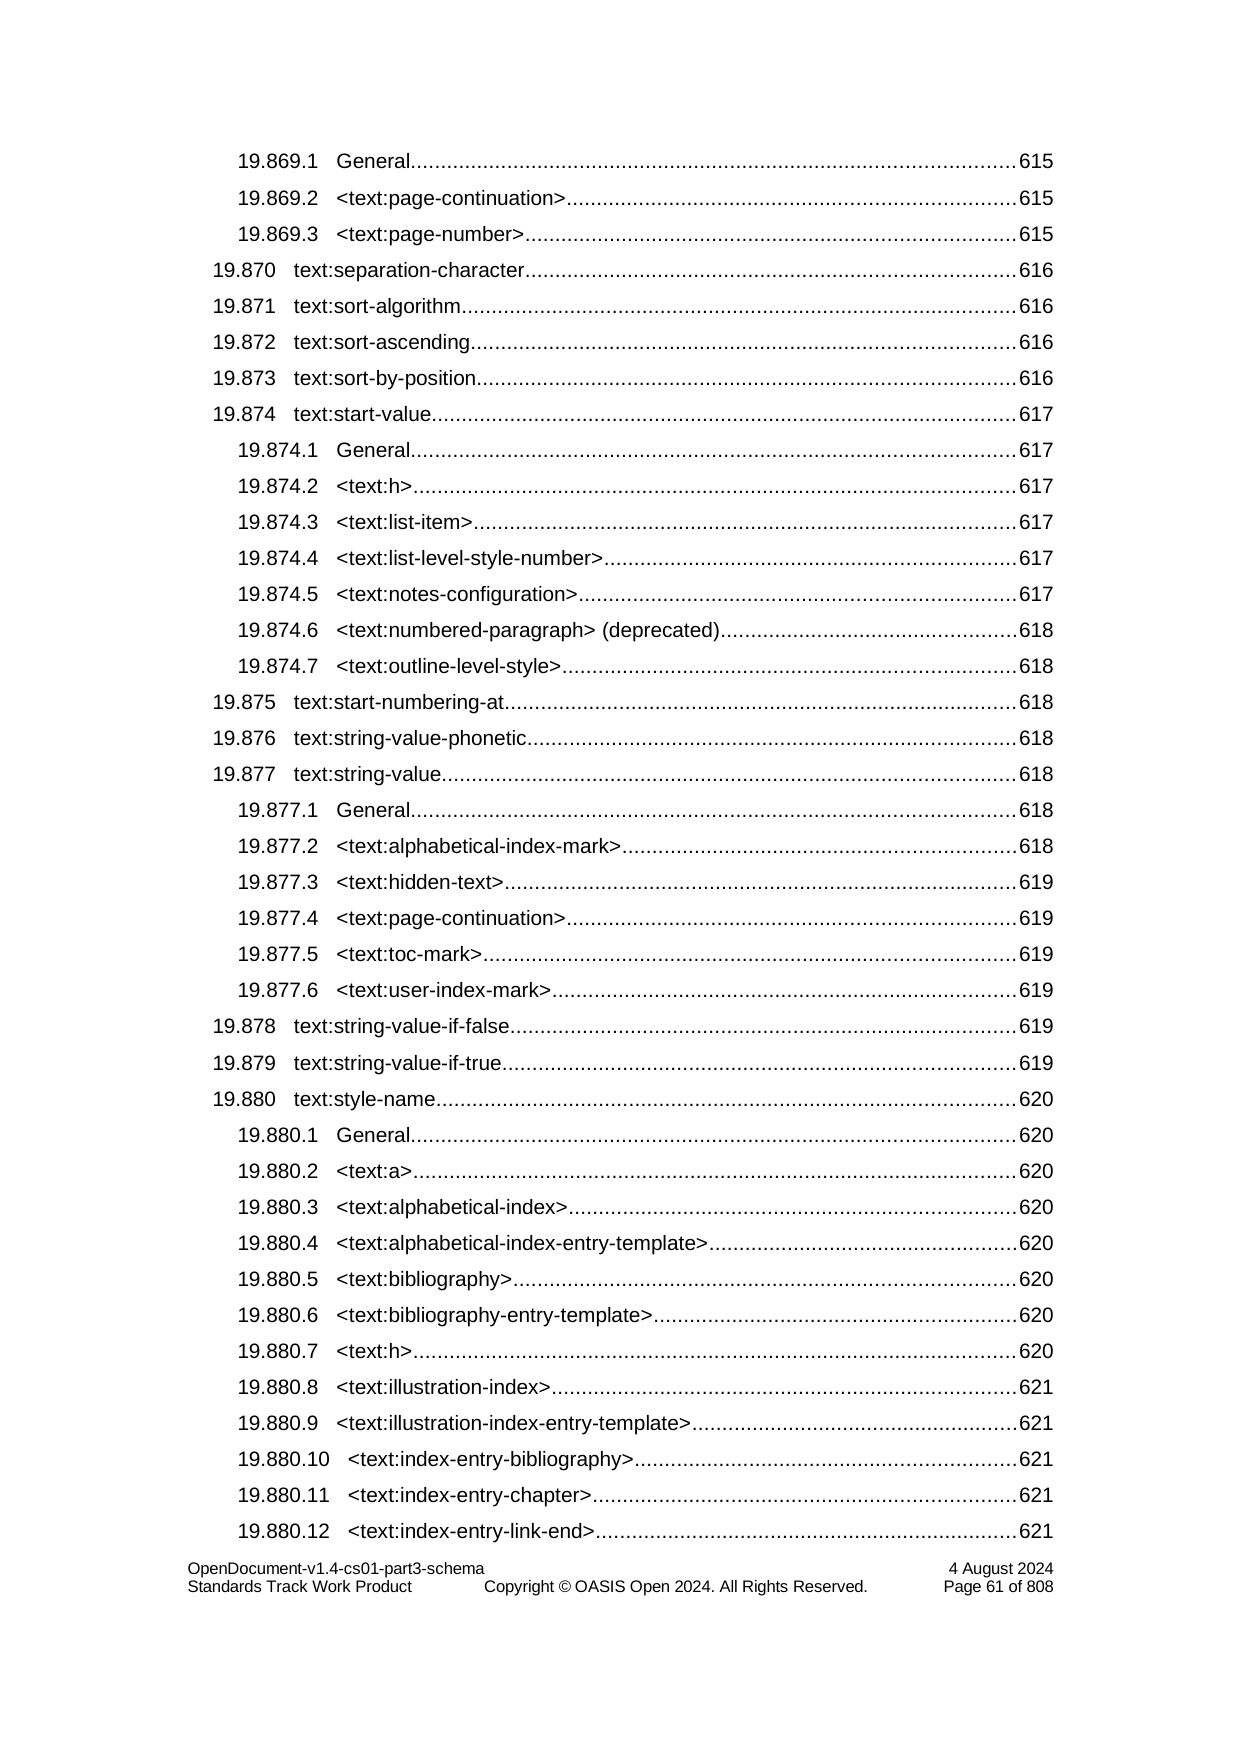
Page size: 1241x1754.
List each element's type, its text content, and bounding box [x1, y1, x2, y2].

text 19.880.2 <text:a> 620 [237, 1159, 1053, 1183]
text 19.880.9 <text:illustration-index-entry-template> 621 [237, 1411, 1053, 1435]
text 19.880.11 <text:index-entry-chapter> 621 [237, 1483, 1053, 1507]
text 19.877 text:string-value 618 [212, 763, 1053, 786]
text 19.880.12 <text:index-entry-link-end> 621 [237, 1519, 1053, 1543]
text 19.874.6 <text:numbered-paragraph> (deprecated) 618 [237, 618, 1053, 642]
text 19.880.3 <text:alphabetical-index> 620 [237, 1195, 1053, 1219]
text 19.880.5 <text:bibliography> 620 [237, 1267, 1053, 1291]
text 19.879 text:string-value-if-true 619 [212, 1051, 1053, 1074]
text 19.874.1 General 617 [237, 438, 1053, 462]
text 19.871 text:sort-algorithm 616 [212, 294, 1053, 318]
text 19.876 text:string-value-phonetic 618 [212, 727, 1053, 750]
text 19.880.8 <text:illustration-index> 621 [237, 1375, 1053, 1399]
text 19.874.2 <text:h> 617 [237, 474, 1053, 498]
text 19.877.3 <text:hidden-text> 619 [237, 871, 1053, 894]
text 19.878 text:string-value-if-false 619 [212, 1015, 1053, 1038]
text 19.874.7 <text:outline-level-style> 618 [237, 654, 1053, 678]
text 19.880.6 <text:bibliography-entry-template> 620 [237, 1303, 1053, 1327]
text 19.880.1 General 620 [237, 1123, 1053, 1147]
text 19.869.2 <text:page-continuation> 615 [237, 186, 1053, 209]
text 19.874.3 <text:list-item> 617 [237, 510, 1053, 534]
text 19.869.3 <text:page-number> 615 [237, 222, 1053, 246]
text 19.877.4 <text:page-continuation> 619 [237, 907, 1053, 930]
text 19.880 text:style-name 620 [212, 1087, 1053, 1111]
text 19.874.4 <text:list-level-style-number> 617 [237, 546, 1053, 570]
text 19.880.10 <text:index-entry-bibliography> 621 [237, 1447, 1053, 1471]
text 19.877.5 <text:toc-mark> 619 [237, 943, 1053, 966]
text 19.870 text:separation-character 616 [212, 258, 1053, 282]
text 19.872 text:sort-ascending 616 [212, 330, 1053, 354]
text 19.873 text:sort-by-position 616 [212, 366, 1053, 390]
text 19.877.2 <text:alphabetical-index-mark> 618 [237, 835, 1053, 858]
text 19.880.4 <text:alphabetical-index-entry-template> 620 [237, 1231, 1053, 1255]
text 19.874.5 <text:notes-configuration> 617 [237, 582, 1053, 606]
text 19.874 text:start-value 617 [212, 402, 1053, 426]
text 19.877.6 <text:user-index-mark> 619 [237, 979, 1053, 1002]
text 19.869.1 General 615 [237, 150, 1053, 173]
text 19.880.7 <text:h> 620 [237, 1339, 1053, 1363]
text 19.875 text:start-numbering-at 618 [212, 691, 1053, 714]
text 19.877.1 General 618 [237, 799, 1053, 822]
